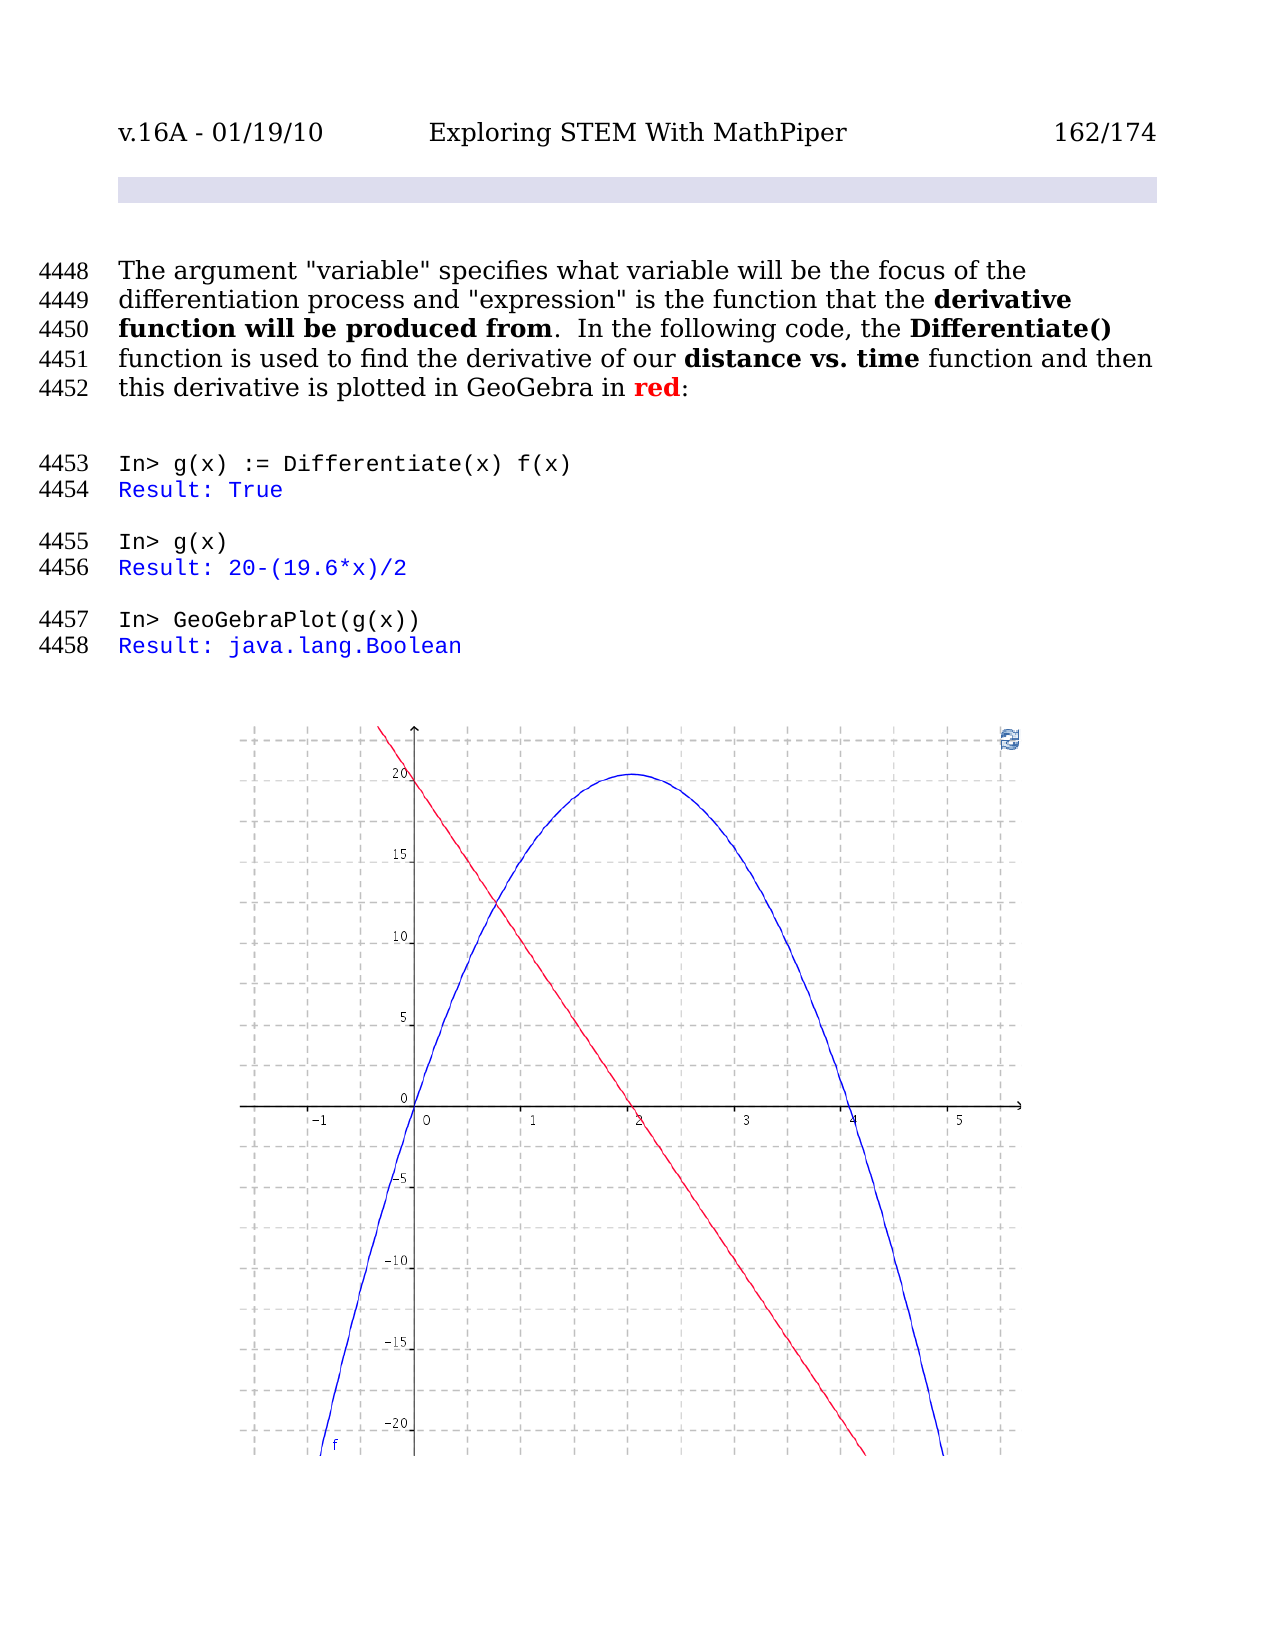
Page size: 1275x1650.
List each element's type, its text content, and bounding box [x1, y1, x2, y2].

text In> g(x) [118, 531, 1157, 556]
text In> g(x) := Differentiate(x) f(x) [118, 453, 1157, 479]
picture [239, 726, 1022, 1456]
text In> GeoGebraPlot(g(x)) [118, 608, 1157, 634]
text Result: 20-(19.6*x)/2 [118, 556, 1157, 582]
table_header [118, 177, 1157, 203]
text Result: True [118, 479, 1157, 504]
text The argument "variable" specifies what variable will be the focus of the differentiation process and "expression" is the function that the derivative function will be produced from. In the following code, the Differentiate() function is used to find the derivative of our distance vs. time function and then this derivative is plotted in GeoGebra in red: [118, 256, 1157, 402]
text Result: java.lang.Boolean [118, 634, 1157, 660]
